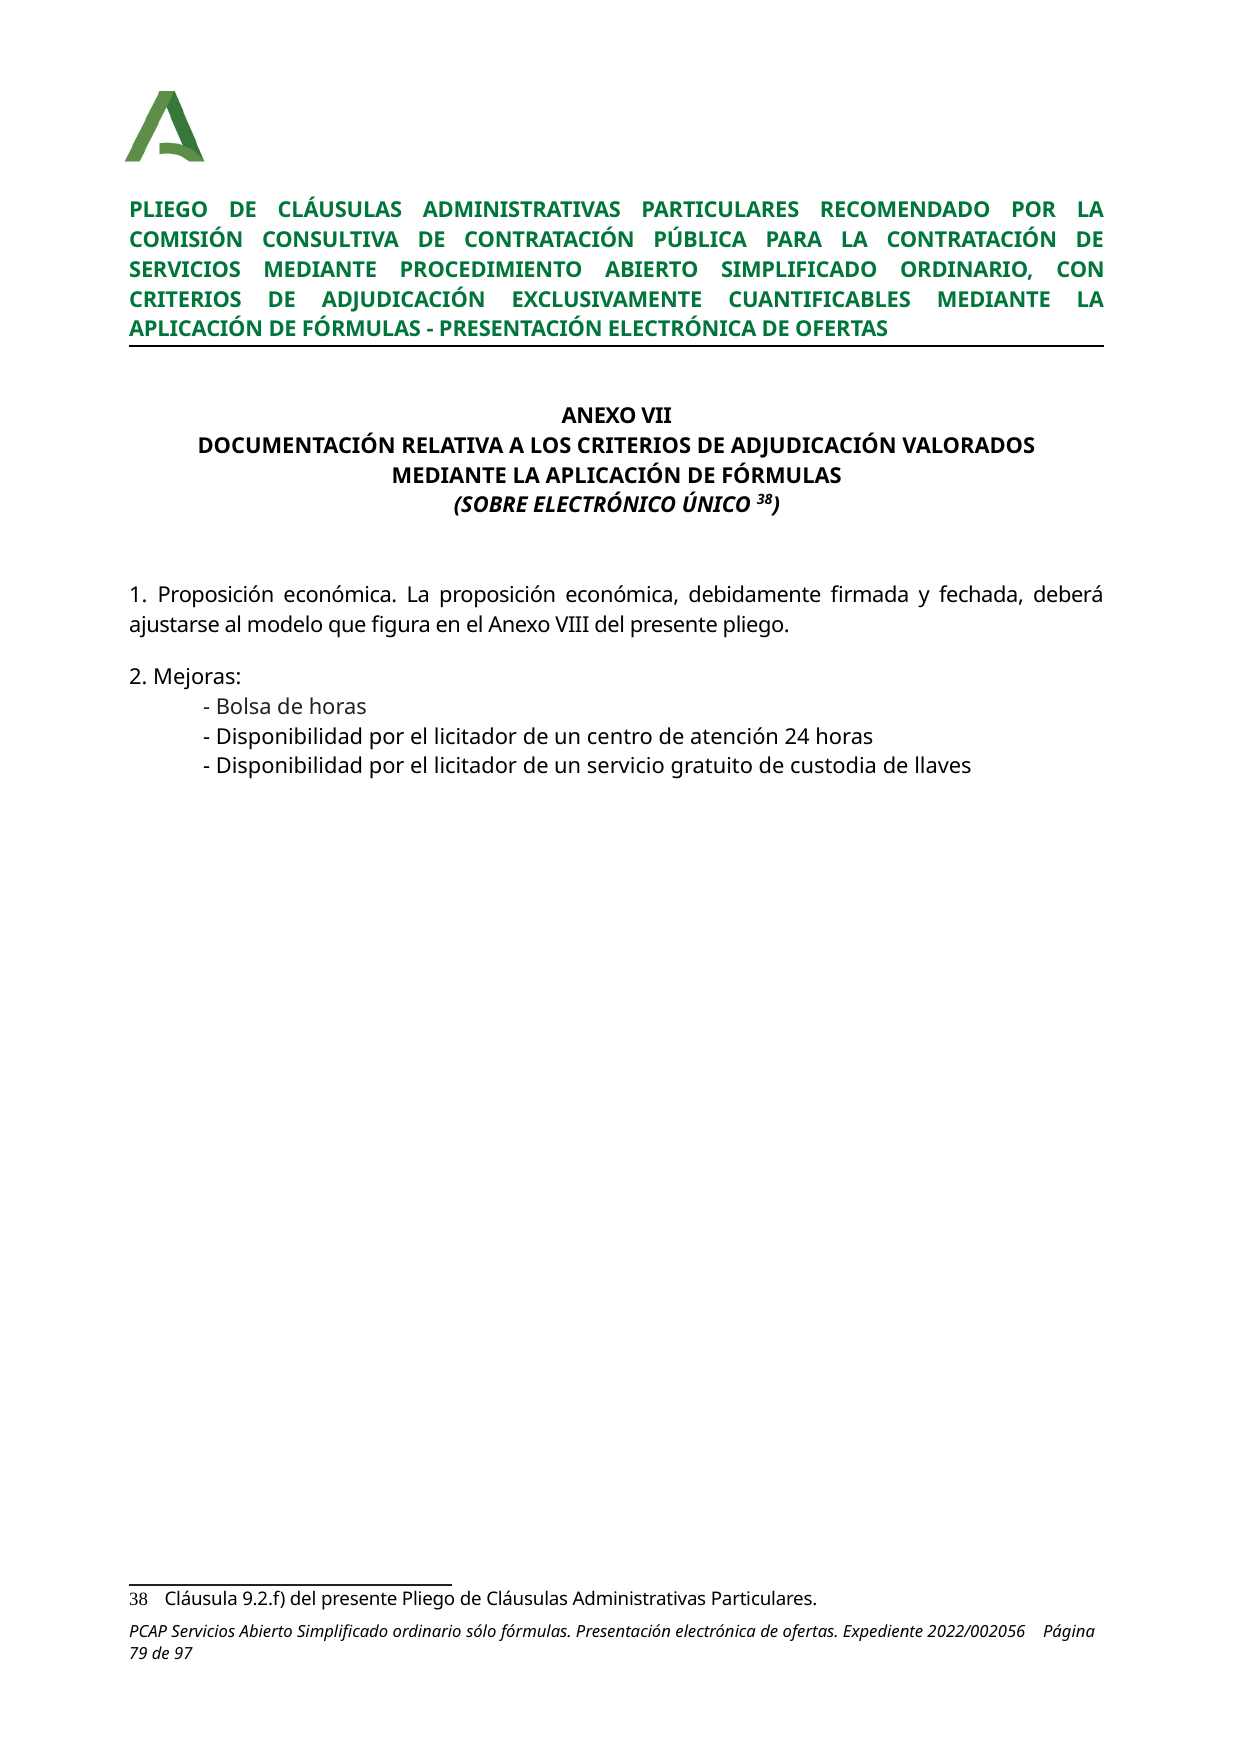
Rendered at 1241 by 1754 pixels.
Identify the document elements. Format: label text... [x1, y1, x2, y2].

text - Bolsa de horas [129, 691, 1104, 721]
text MEDIANTE LA APLICACIÓN DE FÓRMULAS [129, 460, 1104, 489]
text ANEXO VII [129, 400, 1104, 430]
text (SOBRE ELECTRÓNICO ÚNICO ) [129, 489, 1104, 519]
picture [120, 86, 209, 166]
text 2. Mejoras: [129, 661, 1104, 691]
text PLIEGO DE CLÁUSULAS ADMINISTRATIVAS PARTICULARES RECOMENDADO POR LA COMISIÓN CONSULTIVA DE CONTRATACIÓN PÚBLICA PARA LA CONTRATACIÓN DE SERVICIOS MEDIANTE PROCEDIMIENTO ABIERTO SIMPLIFICADO ORDINARIO, CON CRITERIOS DE ADJUDICACIÓN EXCLUSIVAMENTE CUANTIFICABLES MEDIANTE LA APLICACIÓN DE FÓRMULAS - PRESENTACIÓN ELECTRÓNICA DE OFERTAS [129, 194, 1104, 345]
text - Disponibilidad por el licitador de un centro de atención 24 horas [129, 721, 1104, 751]
text - Disponibilidad por el licitador de un servicio gratuito de custodia de llaves [129, 751, 1104, 780]
text Cláusula 9.2.f) del presente Pliego de Cláusulas Administrativas Particulares. [129, 1585, 1104, 1611]
text 1. Proposición económica. La proposición económica, debidamente firmada y fechada, deberá ajustarse al modelo que figura en el Anexo VIII del presente pliego. [129, 579, 1104, 638]
text DOCUMENTACIÓN RELATIVA A LOS CRITERIOS DE ADJUDICACIÓN VALORADOS [129, 430, 1104, 460]
